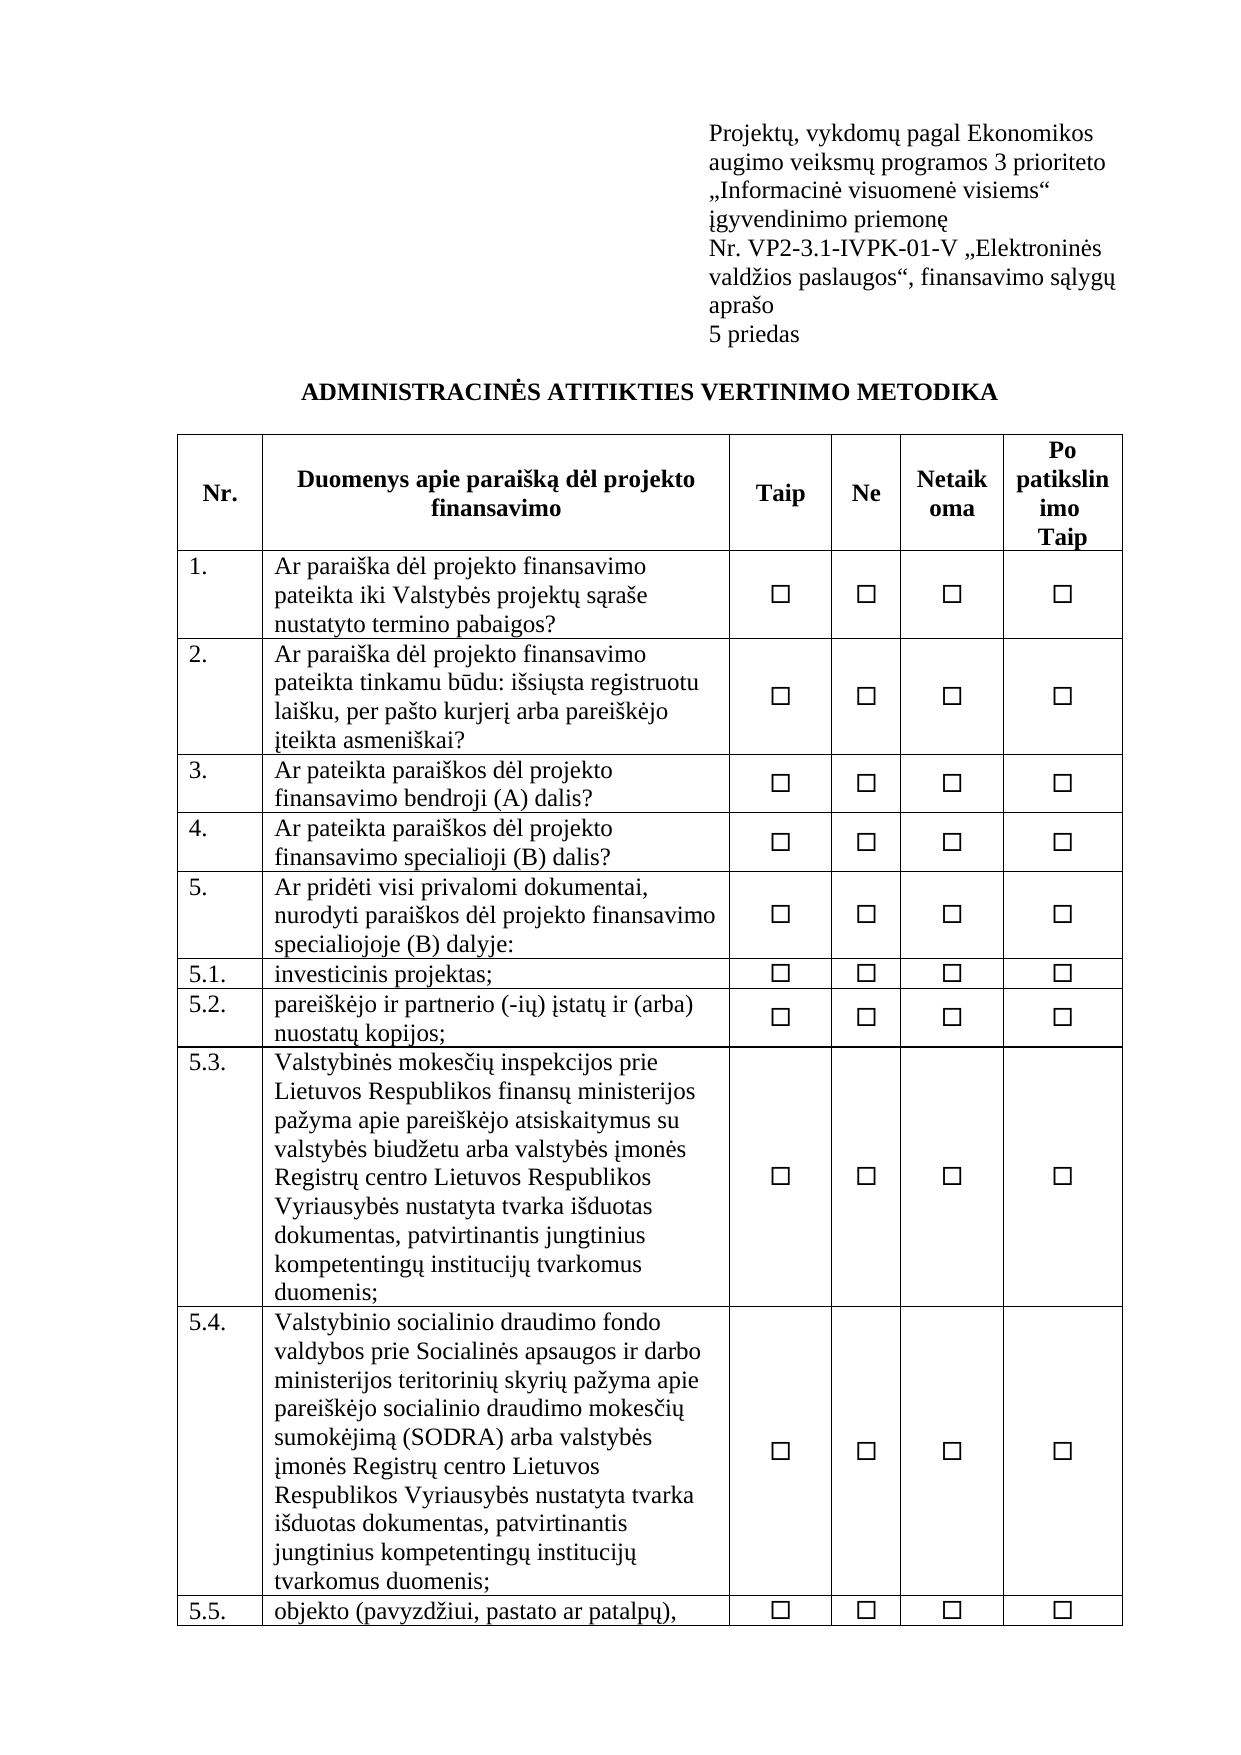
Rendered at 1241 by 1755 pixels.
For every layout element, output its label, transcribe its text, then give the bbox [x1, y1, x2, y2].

table_cell [] [1004, 872, 1122, 958]
table_cell investicinis projektas; [263, 959, 729, 988]
table_cell [] [832, 989, 900, 1046]
table_cell [] [901, 551, 1003, 638]
table_cell [] [832, 1596, 900, 1624]
table_cell [] [1004, 1596, 1122, 1624]
table_cell [] [901, 813, 1003, 871]
text 5 priedas [177, 319, 1122, 348]
table_cell [] [832, 755, 900, 812]
table_cell [] [901, 639, 1003, 754]
table_cell Valstybinio socialinio draudimo fondo valdybos prie Socialinės apsaugos ir darbo ministerijos teritorinių skyrių pažyma apie pareiškėjo socialinio draudimo mokesčių sumokėjimą (SODRA) arba valstybės įmonės Registrų centro Lietuvos Respublikos Vyriausybės nustatyta tvarka išduotas dokumentas, patvirtinantis jungtinius kompetentingų institucijų tvarkomus duomenis; [263, 1307, 729, 1595]
table_cell [] [730, 1596, 831, 1624]
table_cell [] [832, 959, 900, 988]
text augimo veiksmų programos 3 prioriteto [177, 147, 1122, 176]
table_header Taip [730, 435, 831, 550]
table_cell [] [901, 1048, 1003, 1306]
table_header Po patikslinimo Taip [1004, 435, 1122, 550]
table_cell Valstybinės mokesčių inspekcijos prie Lietuvos Respublikos finansų ministerijos pažyma apie pareiškėjo atsiskaitymus su valstybės biudžetu arba valstybės įmonės Registrų centro Lietuvos Respublikos Vyriausybės nustatyta tvarka išduotas dokumentas, patvirtinantis jungtinius kompetentingų institucijų tvarkomus duomenis; [263, 1048, 729, 1306]
table_header Ne [832, 435, 900, 550]
text Projektų, vykdomų pagal Ekonomikos [177, 118, 1122, 147]
text „Informacinė visuomenė visiems“ [177, 176, 1122, 204]
table_cell [] [1004, 1048, 1122, 1306]
table_cell [] [832, 639, 900, 754]
text ADMINISTRACINĖS ATITIKTIES VERTINIMO METODIKA [177, 377, 1122, 406]
table_cell [] [730, 551, 831, 638]
table_header Netaikoma [901, 435, 1003, 550]
table_cell pareiškėjo ir partnerio (-ių) įstatų ir (arba) nuostatų kopijos; [263, 989, 729, 1046]
text Nr. VP2-3.1-IVPK-01-V „Elektroninės [177, 233, 1122, 262]
table_cell 4. [178, 813, 262, 871]
table_cell [] [901, 989, 1003, 1046]
table_cell [] [1004, 813, 1122, 871]
table_header Nr. [178, 435, 262, 550]
table_cell [] [730, 1307, 831, 1595]
table_cell 5.5. [178, 1596, 262, 1624]
table_cell [] [832, 872, 900, 958]
table_cell [] [730, 1048, 831, 1306]
table_cell 5.3. [178, 1048, 262, 1306]
table_cell 1. [178, 551, 262, 638]
table_cell [] [832, 1307, 900, 1595]
text aprašo [177, 291, 1122, 319]
table_cell 5.2. [178, 989, 262, 1046]
text įgyvendinimo priemonę [177, 204, 1122, 233]
table_cell [] [1004, 551, 1122, 638]
table_cell Ar paraiška dėl projekto finansavimo pateikta tinkamu būdu: išsiųsta registruotu laišku, per pašto kurjerį arba pareiškėjo įteikta asmeniškai? [263, 639, 729, 754]
table_cell Ar paraiška dėl projekto finansavimo pateikta iki Valstybės projektų sąraše nustatyto termino pabaigos? [263, 551, 729, 638]
table_cell [] [901, 1307, 1003, 1595]
table_cell [] [730, 639, 831, 754]
text valdžios paslaugos“, finansavimo sąlygų [177, 262, 1122, 291]
table_cell 3. [178, 755, 262, 812]
table_cell 5. [178, 872, 262, 958]
table_cell Ar pateikta paraiškos dėl projekto finansavimo specialioji (B) dalis? [263, 813, 729, 871]
table_cell [] [832, 551, 900, 638]
table_cell [] [1004, 755, 1122, 812]
table_cell [] [1004, 959, 1122, 988]
table_cell [] [1004, 639, 1122, 754]
table_cell [] [730, 959, 831, 988]
table_cell [] [730, 872, 831, 958]
table_cell [] [730, 813, 831, 871]
table_cell [] [1004, 989, 1122, 1046]
table_cell Ar pateikta paraiškos dėl projekto finansavimo bendroji (A) dalis? [263, 755, 729, 812]
table_cell [] [730, 989, 831, 1046]
table_cell [] [730, 755, 831, 812]
table_cell 5.1. [178, 959, 262, 988]
table_header Duomenys apie paraišką dėl projekto finansavimo [263, 435, 729, 550]
table_cell [] [832, 1048, 900, 1306]
table_cell [] [832, 813, 900, 871]
table_cell [] [1004, 1307, 1122, 1595]
table_cell objekto (pavyzdžiui, pastato ar patalpų), [263, 1596, 729, 1624]
table_cell 2. [178, 639, 262, 754]
table_cell [] [901, 959, 1003, 988]
table_cell [] [901, 755, 1003, 812]
table_cell 5.4. [178, 1307, 262, 1595]
table_cell [] [901, 1596, 1003, 1624]
table_cell Ar pridėti visi privalomi dokumentai, nurodyti paraiškos dėl projekto finansavimo specialiojoje (B) dalyje: [263, 872, 729, 958]
table_cell [] [901, 872, 1003, 958]
